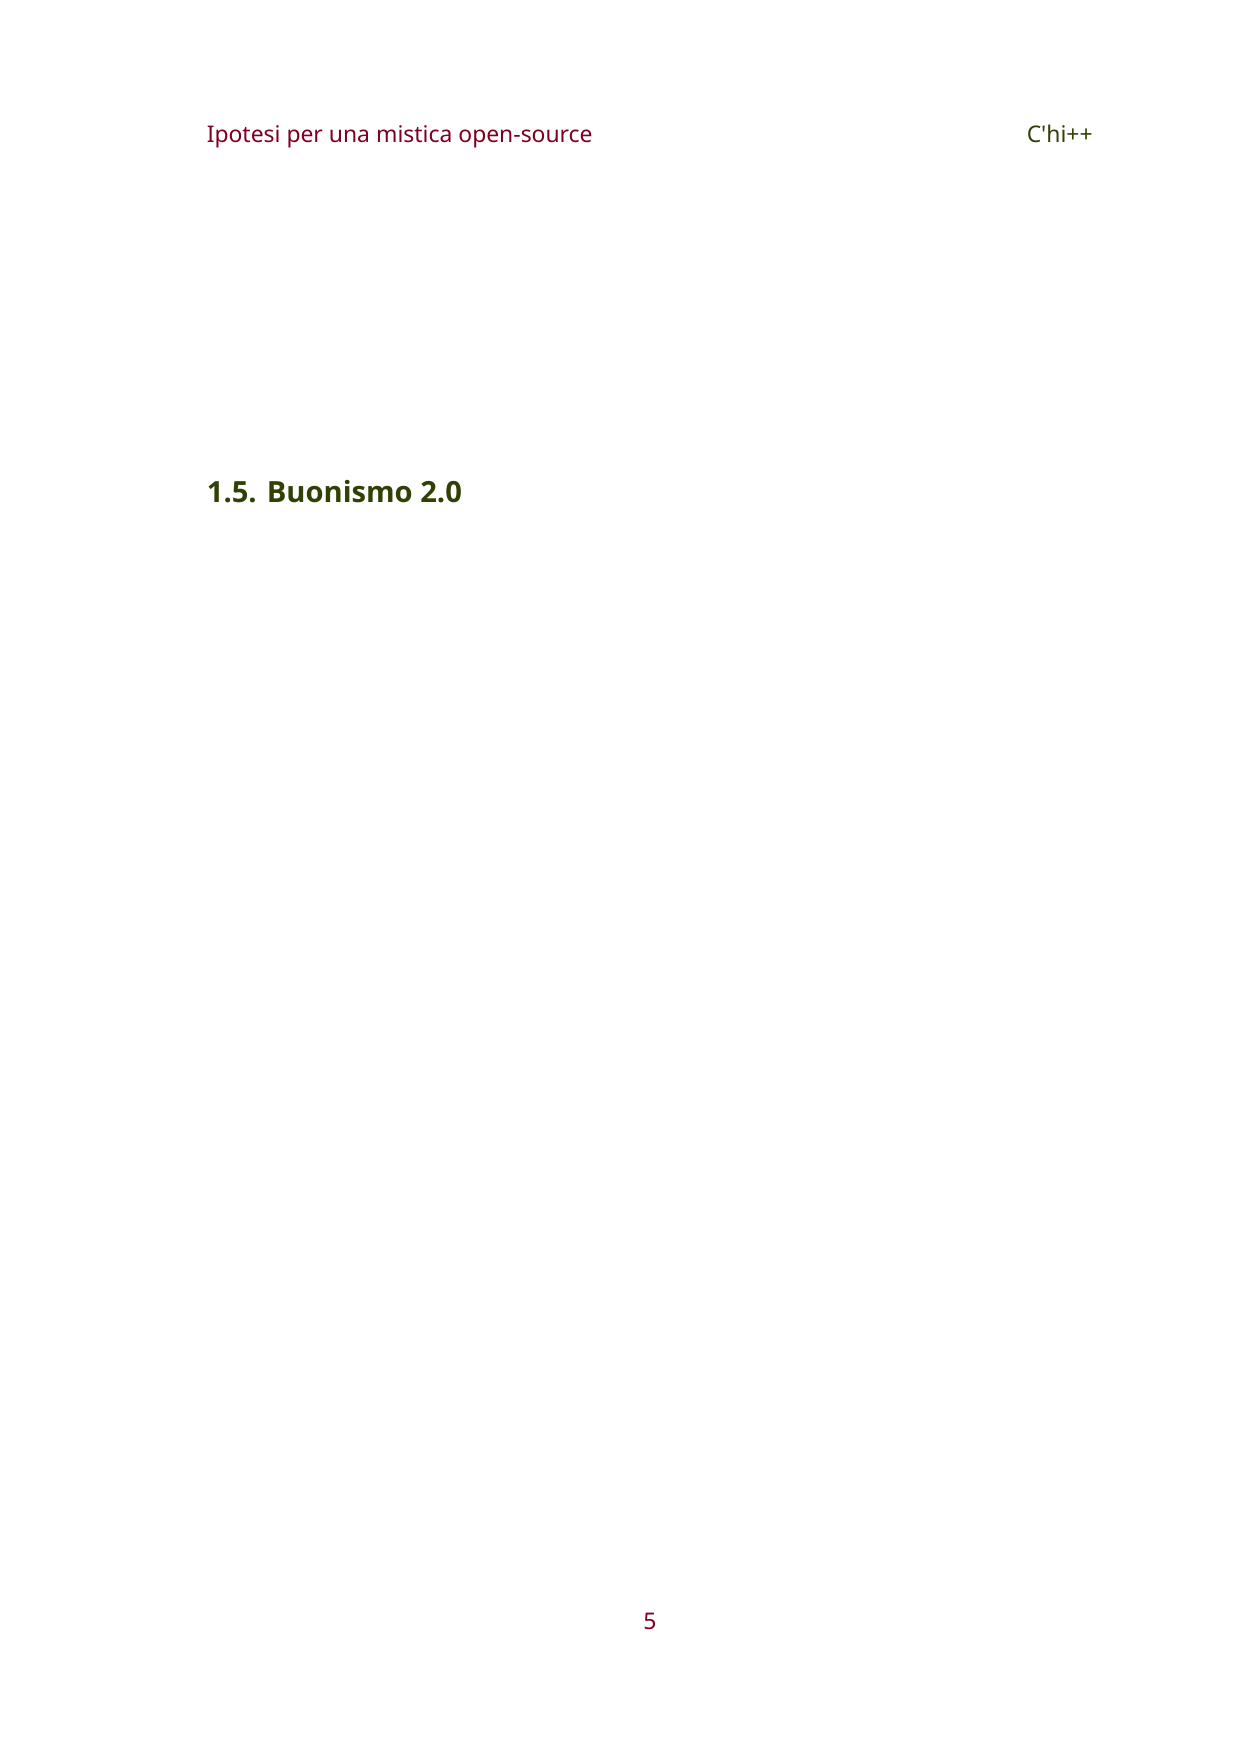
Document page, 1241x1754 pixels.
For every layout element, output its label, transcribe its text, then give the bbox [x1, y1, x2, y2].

table_header [207, 179, 911, 222]
subtitle Buonismo 2.0 [207, 472, 1093, 511]
table_header [911, 179, 1000, 222]
